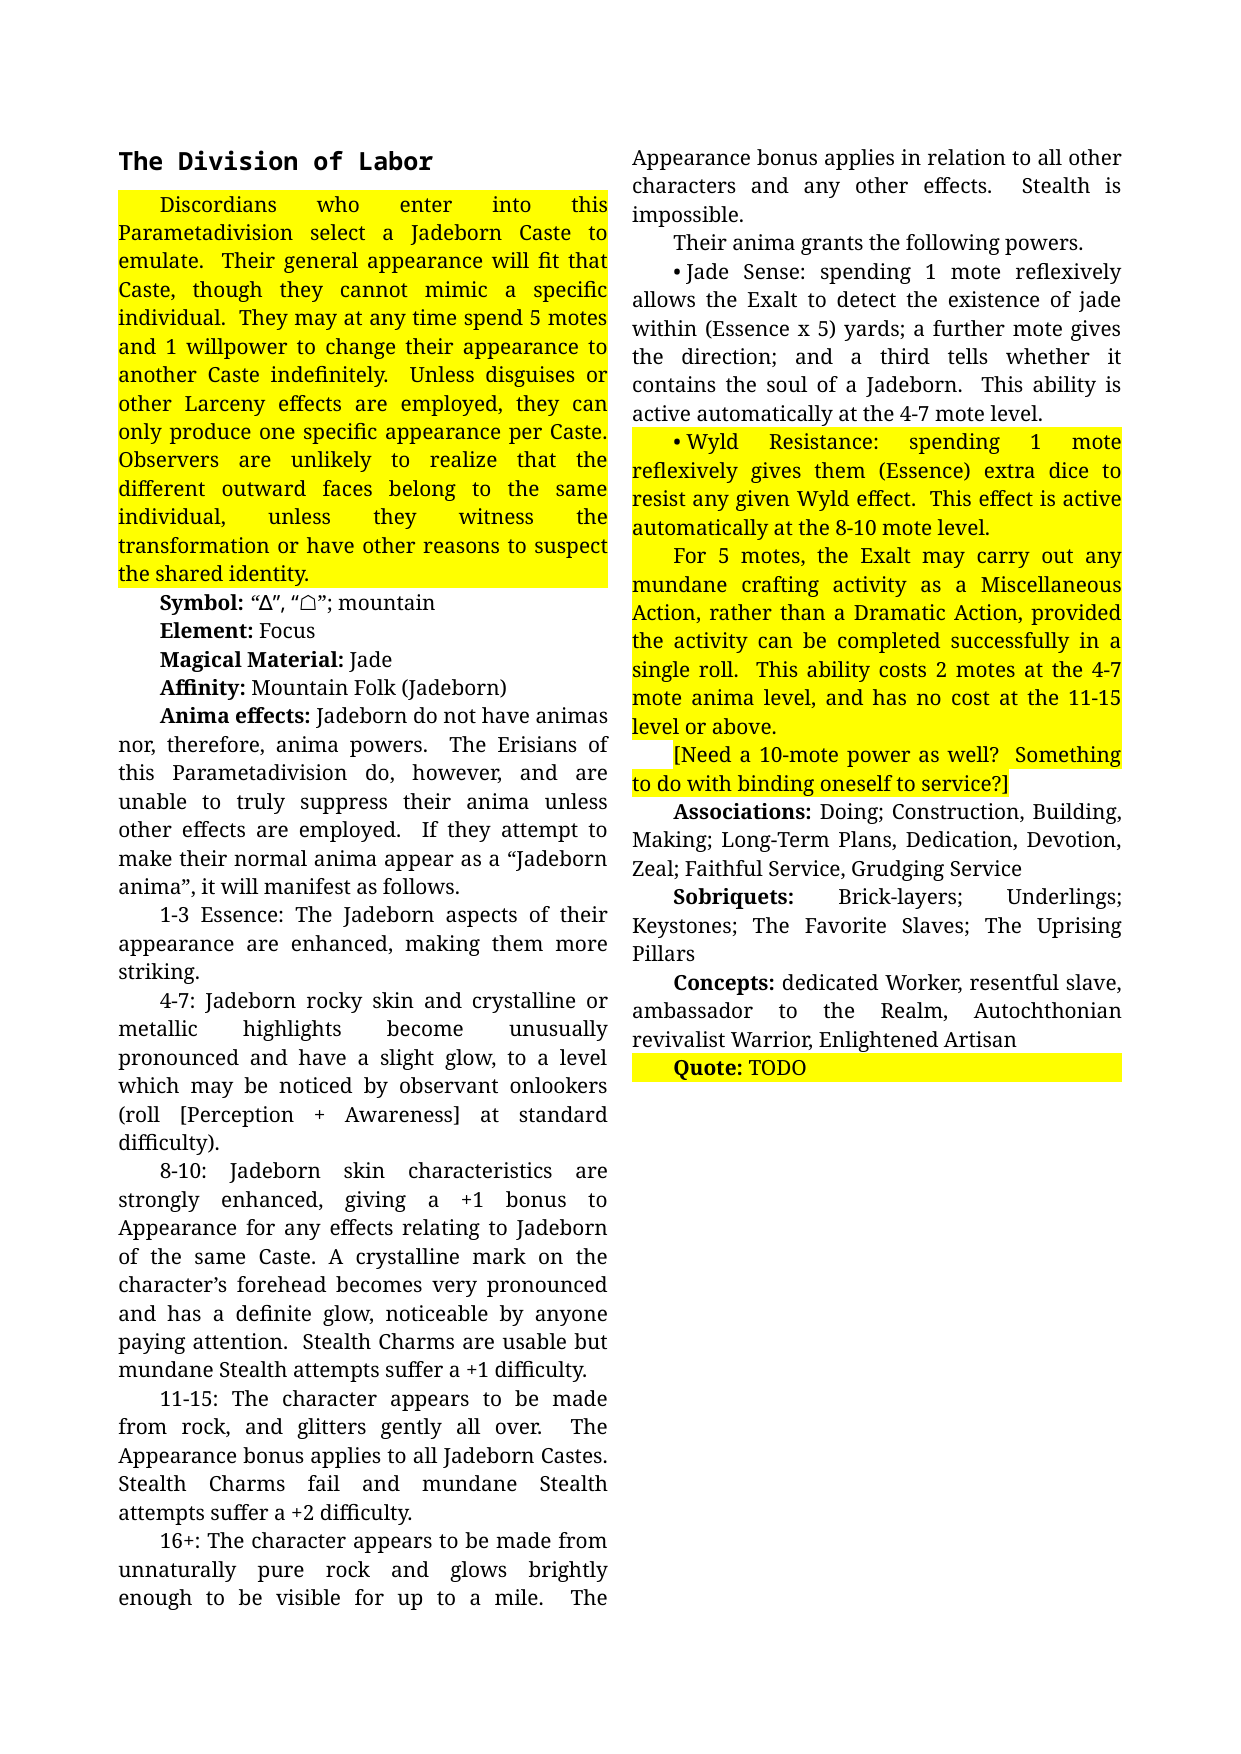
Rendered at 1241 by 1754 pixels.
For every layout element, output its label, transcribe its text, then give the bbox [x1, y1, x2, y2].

text Their anima grants the following powers. [632, 228, 1122, 257]
text [Need a 10-mote power as well? Something to do with binding oneself to service?] [632, 740, 1122, 797]
text 8-10: Jadeborn skin characteristics are strongly enhanced, giving a +1 bonus to Appearance for any effects relating to Jadeborn of the same Caste. A crystalline mark on the character’s forehead becomes very pronounced and has a definite glow, noticeable by anyone paying attention. Stealth Charms are usable but mundane Stealth attempts suffer a +1 difficulty. [118, 1157, 608, 1384]
text Magical Material: Jade [118, 645, 608, 673]
text Appearance bonus applies in relation to all other characters and any other effects. Stealth is impossible. [632, 143, 1122, 228]
text For 5 motes, the Exalt may carry out any mundane crafting activity as a Miscellaneous Action, rather than a Dramatic Action, provided the activity can be completed successfully in a single roll. This ability costs 2 motes at the 4-7 mote anima level, and has no cost at the 11-15 level or above. [632, 541, 1122, 740]
text 16+: The character appears to be made from unnaturally pure rock and glows brightly enough to be visible for up to a mile. The [118, 1526, 608, 1612]
text 11-15: The character appears to be made from rock, and glitters gently all over. The Appearance bonus applies to all Jadeborn Castes. Stealth Charms fail and mundane Stealth attempts suffer a +2 difficulty. [118, 1384, 608, 1526]
text Concepts: dedicated Worker, resentful slave, ambassador to the Realm, Autochthonian revivalist Warrior, Enlightened Artisan [632, 968, 1122, 1053]
text Symbol: “∆”, “☖”; mountain [118, 588, 608, 616]
text Anima effects: Jadeborn do not have animas nor, therefore, anima powers. The Erisians of this Parametadivision do, however, and are unable to truly suppress their anima unless other effects are employed. If they attempt to make their normal anima appear as a “Jadeborn anima”, it will manifest as follows. [118, 702, 608, 901]
list Jade Sense: spending 1 mote reflexively allows the Exalt to detect the existence of jade within (Essence x 5) yards; a further mote gives the direction; and a third tells whether it contains the soul of a Jadeborn. This ability is active automatically at the 4-7 mote level. [632, 257, 1122, 427]
text Discordians who enter into this Parametadivision select a Jadeborn Caste to emulate. Their general appearance will fit that Caste, though they cannot mimic a specific individual. They may at any time spend 5 motes and 1 willpower to change their appearance to another Caste indefinitely. Unless disguises or other Larceny effects are employed, they can only produce one specific appearance per Caste. Observers are unlikely to realize that the different outward faces belong to the same individual, unless they witness the transformation or have other reasons to suspect the shared identity. [118, 190, 608, 588]
text Element: Focus [118, 616, 608, 645]
subtitle The Division of Labor [118, 143, 608, 177]
text Quote: TODO [632, 1053, 1122, 1082]
text Sobriquets: Brick-layers; Underlings; Keystones; The Favorite Slaves; The Uprising Pillars [632, 882, 1122, 968]
text 4-7: Jadeborn rocky skin and crystalline or metallic highlights become unusually pronounced and have a slight glow, to a level which may be noticed by observant onlookers (roll [Perception + Awareness] at standard difficulty). [118, 986, 608, 1157]
text Associations: Doing; Construction, Building, Making; Long-Term Plans, Dedication, Devotion, Zeal; Faithful Service, Grudging Service [632, 797, 1122, 882]
text 1-3 Essence: The Jadeborn aspects of their appearance are enhanced, making them more striking. [118, 901, 608, 986]
list Wyld Resistance: spending 1 mote reflexively gives them (Essence) extra dice to resist any given Wyld effect. This effect is active automatically at the 8-10 mote level. [632, 427, 1122, 541]
text Affinity: Mountain Folk (Jadeborn) [118, 673, 608, 702]
